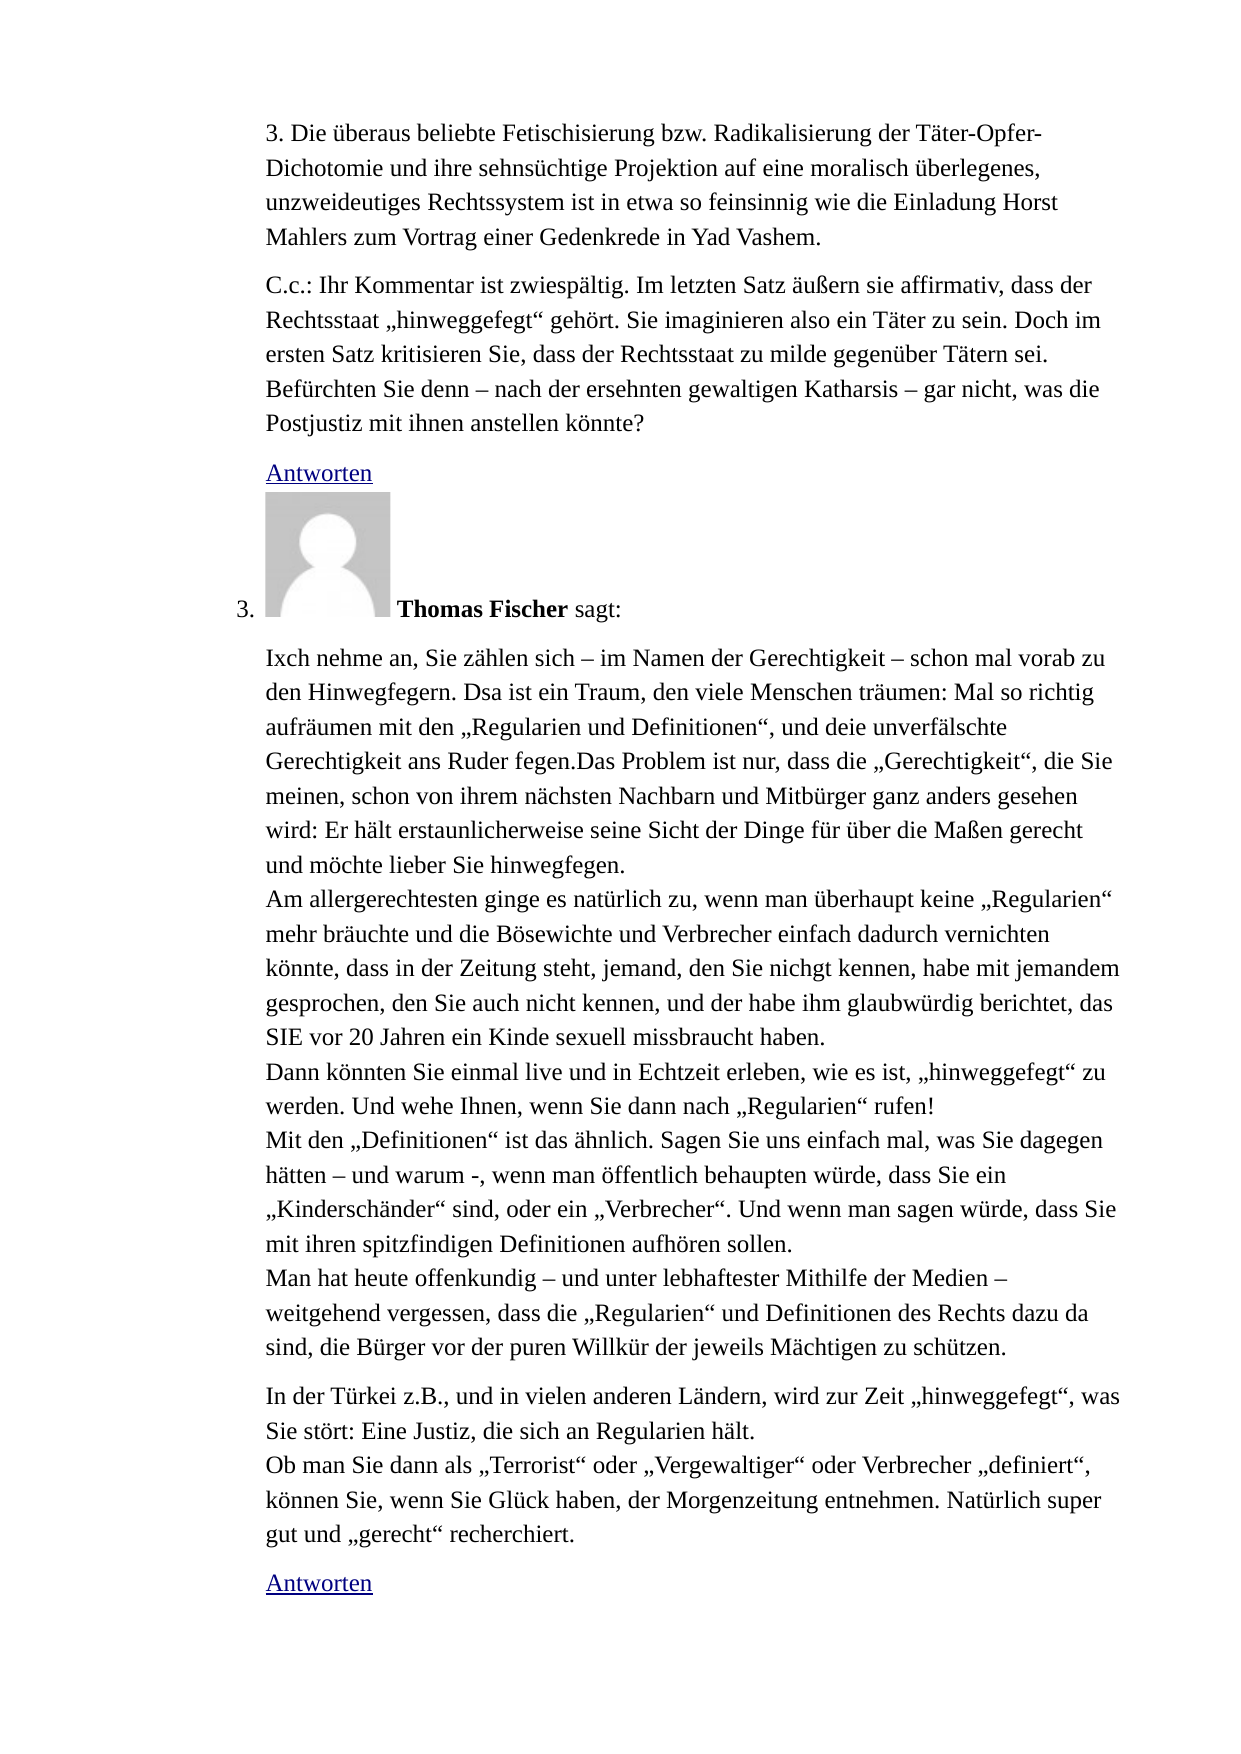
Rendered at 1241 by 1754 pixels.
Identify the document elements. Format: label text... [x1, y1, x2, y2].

list Thomas Fischer sagt: [236, 492, 1122, 622]
list Antworten [236, 1568, 1122, 1597]
list C.c.: Ihr Kommentar ist zwiespältig. Im letzten Satz äußern sie affirmativ, dass der Rechtsstaat „hinweggefegt“ gehört. Sie imaginieren also ein Täter zu sein. Doch im ersten Satz kritisieren Sie, dass der Rechtsstaat zu milde gegenüber Tätern sei. Befürchten Sie denn – nach der ersehnten gewaltigen Katharsis – gar nicht, was die Postjustiz mit ihnen anstellen könnte? [236, 271, 1122, 437]
list In der Türkei z.B., und in vielen anderen Ländern, wird zur Zeit „hinweggefegt“, was Sie stört: Eine Justiz, die sich an Regularien hält. Ob man Sie dann als „Terrorist“ oder „Vergewaltiger“ oder Verbrecher „definiert“, können Sie, wenn Sie Glück haben, der Morgenzeitung entnehmen. Natürlich super gut und „gerecht“ recherchiert. [236, 1381, 1122, 1548]
list 3. Die überaus beliebte Fetischisierung bzw. Radikalisierung der Täter-Opfer-Dichotomie und ihre sehnsüchtige Projektion auf eine moralisch überlegenes, unzweideutiges Rechtssystem ist in etwa so feinsinnig wie die Einladung Horst Mahlers zum Vortrag einer Gedenkrede in Yad Vashem. [236, 118, 1122, 250]
list Ixch nehme an, Sie zählen sich – im Namen der Gerechtigkeit – schon mal vorab zu den Hinwegfegern. Dsa ist ein Traum, den viele Menschen träumen: Mal so richtig aufräumen mit den „Regularien und Definitionen“, und deie unverfälschte Gerechtigkeit ans Ruder fegen.Das Problem ist nur, dass die „Gerechtigkeit“, die Sie meinen, schon von ihrem nächsten Nachbarn und Mitbürger ganz anders gesehen wird: Er hält erstaunlicherweise seine Sicht der Dinge für über die Maßen gerecht und möchte lieber Sie hinwegfegen. Am allergerechtesten ginge es natürlich zu, wenn man überhaupt keine „Regularien“ mehr bräuchte und die Bösewichte und Verbrecher einfach dadurch vernichten könnte, dass in der Zeitung steht, jemand, den Sie nichgt kennen, habe mit jemandem gesprochen, den Sie auch nicht kennen, und der habe ihm glaubwürdig berichtet, das SIE vor 20 Jahren ein Kinde sexuell missbraucht haben. Dann könnten Sie einmal live und in Echtzeit erleben, wie es ist, „hinweggefegt“ zu werden. Und wehe Ihnen, wenn Sie dann nach „Regularien“ rufen! Mit den „Definitionen“ ist das ähnlich. Sagen Sie uns einfach mal, was Sie dagegen hätten – und warum -, wenn man öffentlich behaupten würde, dass Sie ein „Kinderschänder“ sind, oder ein „Verbrecher“. Und wenn man sagen würde, dass Sie mit ihren spitzfindigen Definitionen aufhören sollen. Man hat heute offenkundig – und unter lebhaftester Mithilfe der Medien – weitgehend vergessen, dass die „Regularien“ und Definitionen des Rechts dazu da sind, die Bürger vor der puren Willkür der jeweils Mächtigen zu schützen. [236, 643, 1122, 1361]
picture [265, 492, 391, 617]
list Antworten [236, 458, 1122, 486]
